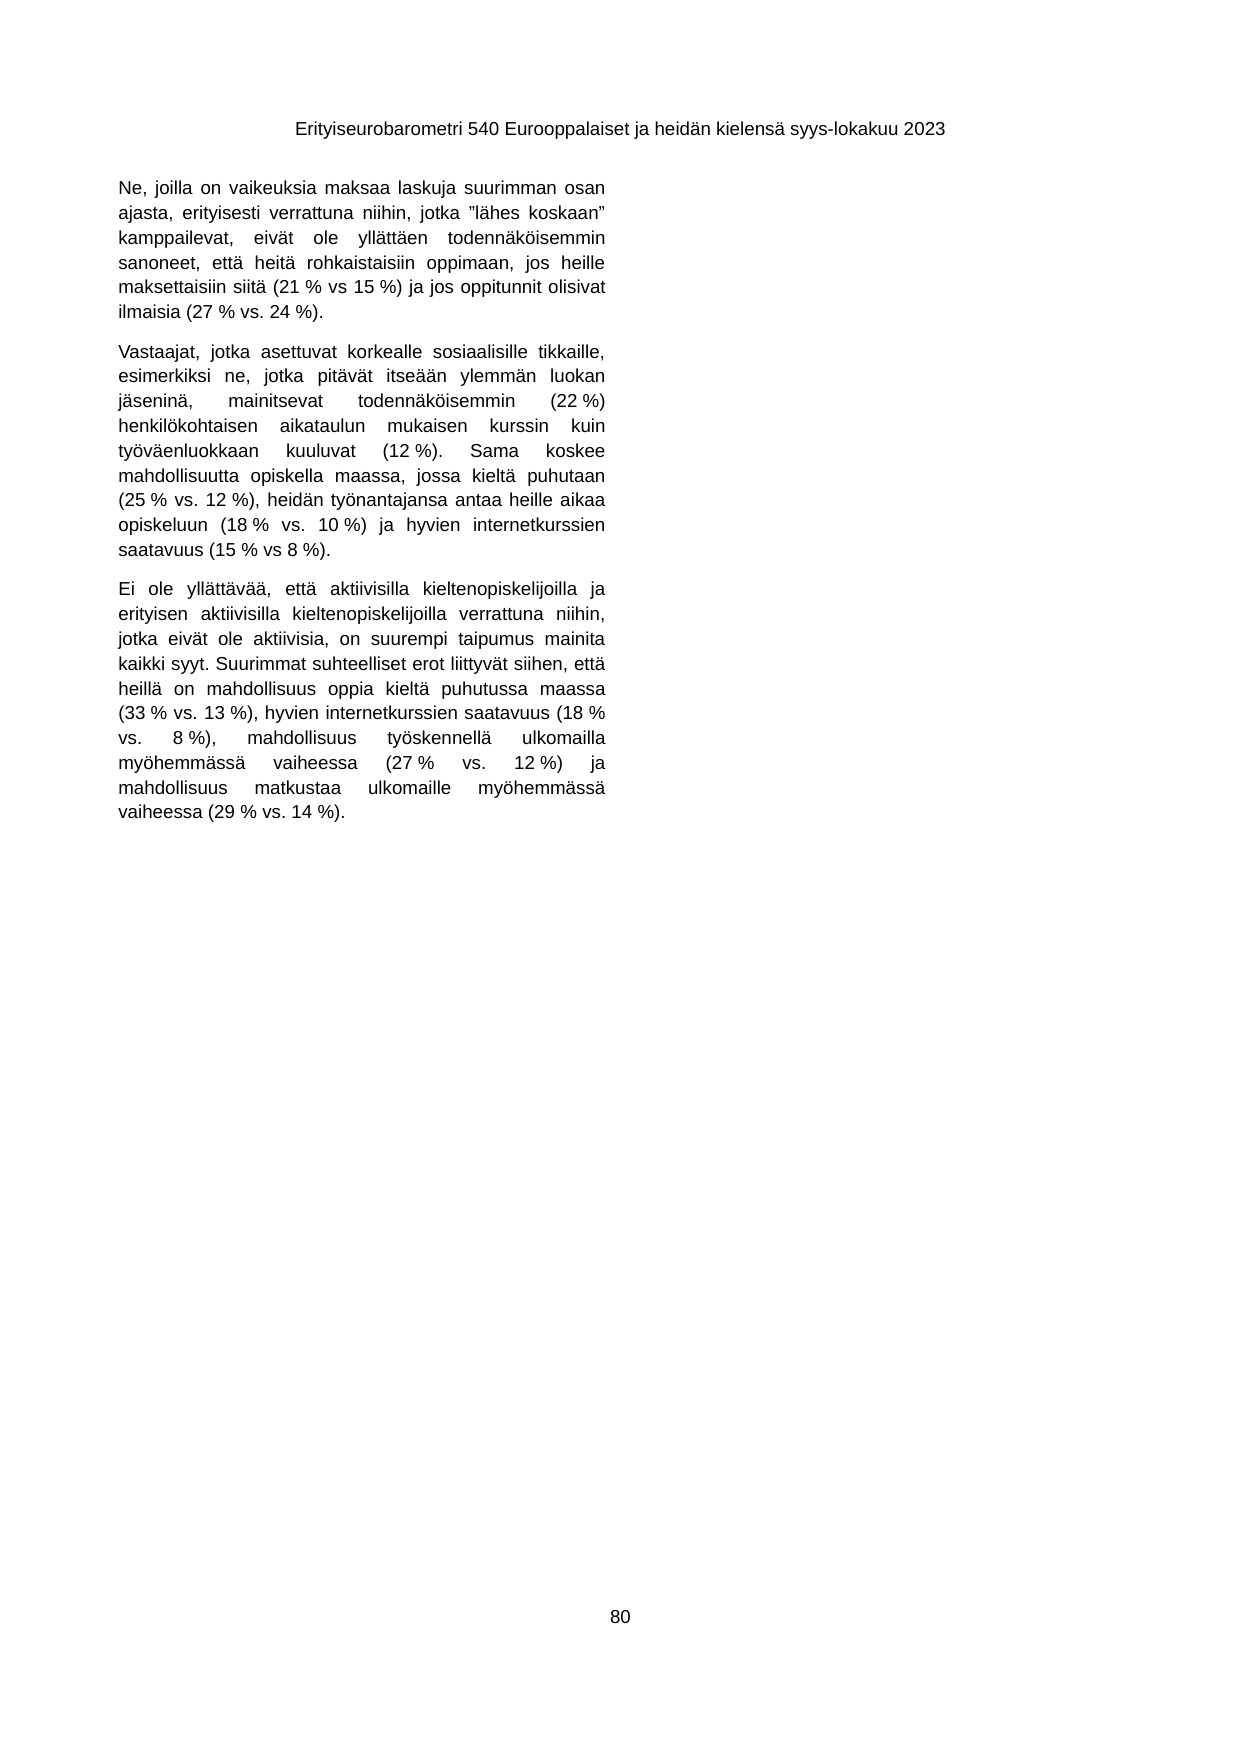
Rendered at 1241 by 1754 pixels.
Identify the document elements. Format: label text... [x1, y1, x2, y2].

text Ne, joilla on vaikeuksia maksaa laskuja suurimman osan ajasta, erityisesti verrattuna niihin, jotka ”lähes koskaan” kamppailevat, eivät ole yllättäen todennäköisemmin sanoneet, että heitä rohkaistaisiin oppimaan, jos heille maksettaisiin siitä (21 % vs 15 %) ja jos oppitunnit olisivat ilmaisia (27 % vs. 24 %). [118, 177, 605, 323]
text Ei ole yllättävää, että aktiivisilla kieltenopiskelijoilla ja erityisen aktiivisilla kieltenopiskelijoilla verrattuna niihin, jotka eivät ole aktiivisia, on suurempi taipumus mainita kaikki syyt. Suurimmat suhteelliset erot liittyvät siihen, että heillä on mahdollisuus oppia kieltä puhutussa maassa (33 % vs. 13 %), hyvien internetkurssien saatavuus (18 % vs. 8 %), mahdollisuus työskennellä ulkomailla myöhemmässä vaiheessa (27 % vs. 12 %) ja mahdollisuus matkustaa ulkomaille myöhemmässä vaiheessa (29 % vs. 14 %). [118, 578, 605, 823]
text Vastaajat, jotka asettuvat korkealle sosiaalisille tikkaille, esimerkiksi ne, jotka pitävät itseään ylemmän luokan jäseninä, mainitsevat todennäköisemmin (22 %) henkilökohtaisen aikataulun mukaisen kurssin kuin työväenluokkaan kuuluvat (12 %). Sama koskee mahdollisuutta opiskella maassa, jossa kieltä puhutaan (25 % vs. 12 %), heidän työnantajansa antaa heille aikaa opiskeluun (18 % vs. 10 %) ja hyvien internetkurssien saatavuus (15 % vs 8 %). [118, 340, 605, 560]
